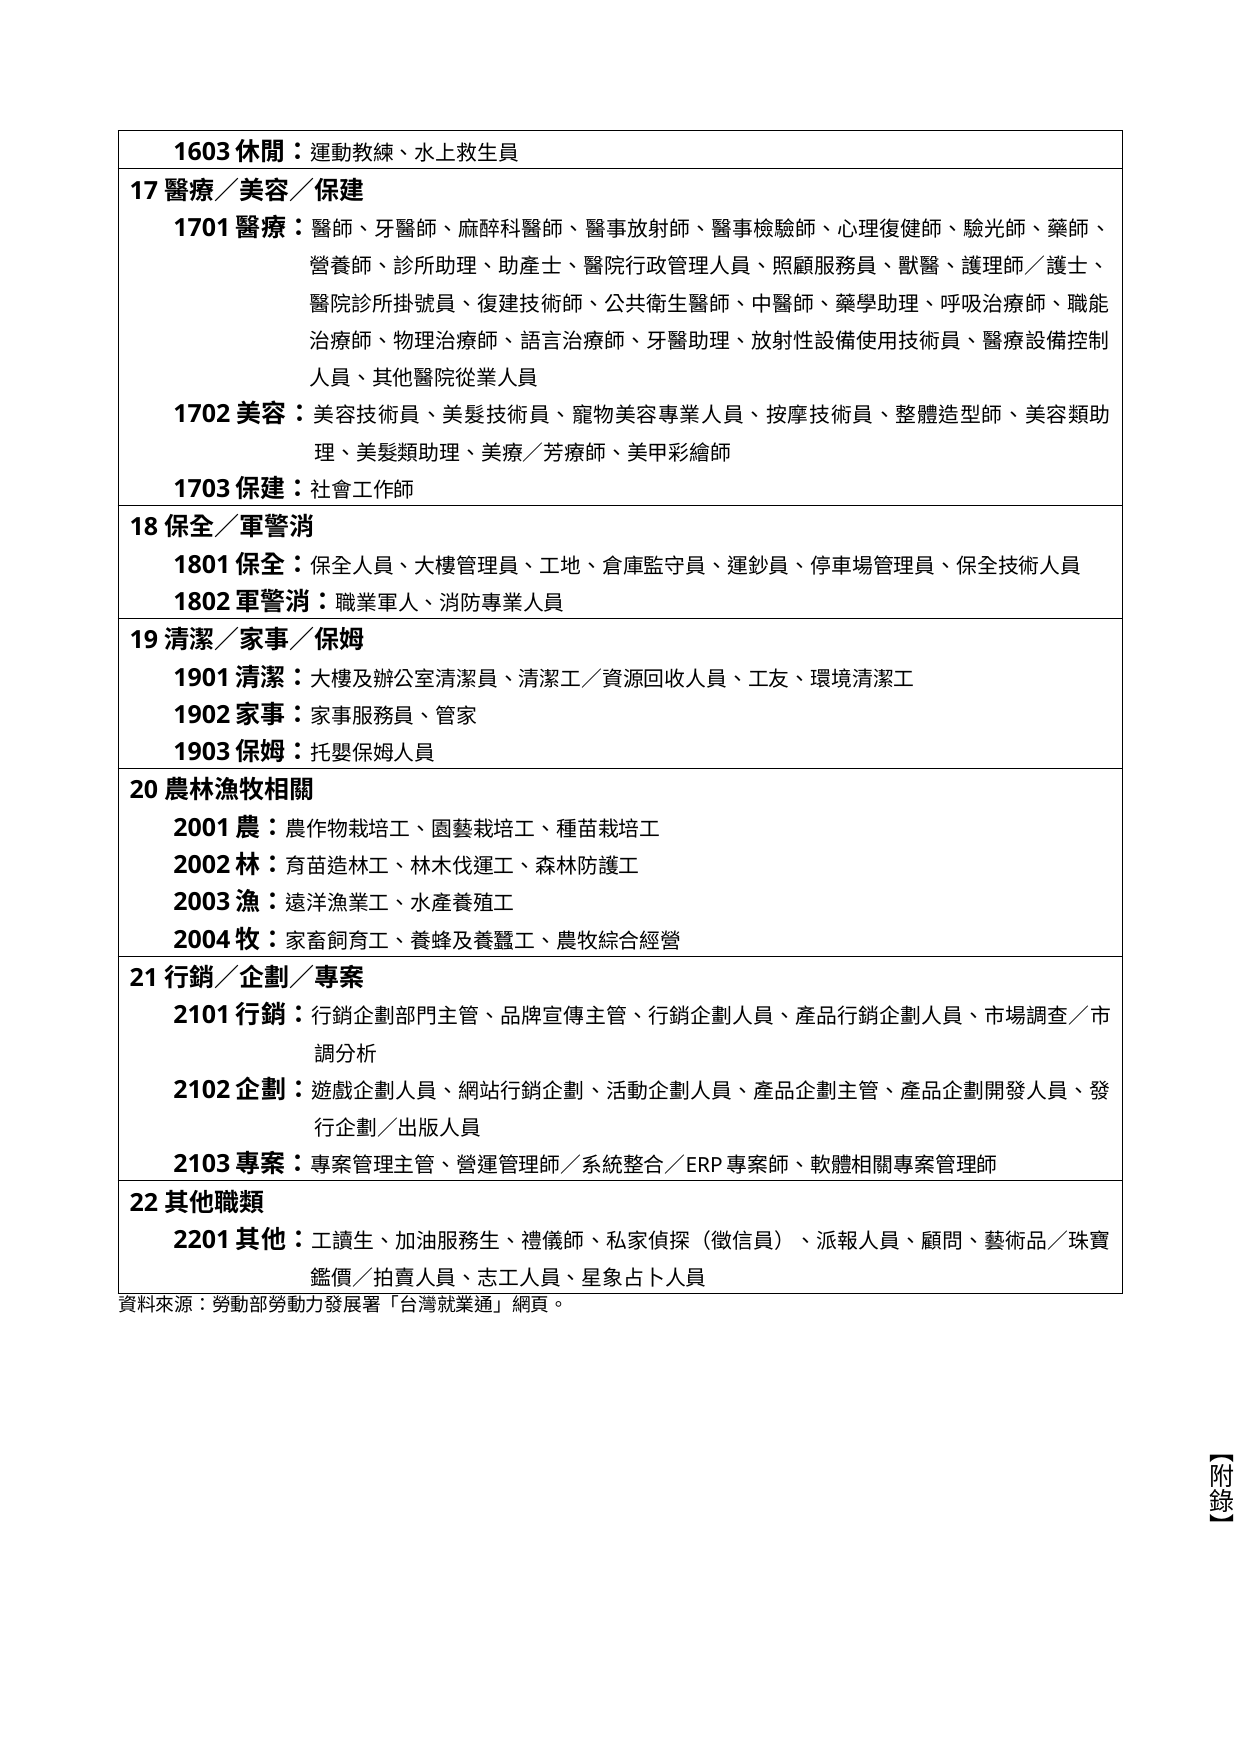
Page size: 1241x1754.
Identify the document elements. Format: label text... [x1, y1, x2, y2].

table_cell 19 清潔／家事／保姆 1901清潔：大樓及辦公室清潔員、清潔工／資源回收人員、工友、環境清潔工 1902家事：家事服務員、管家 1903保姆：托嬰保姆人員 [119, 619, 1122, 768]
table_cell 1603休閒：運動教練、水上救生員 [119, 131, 1122, 168]
table_cell 21 行銷／企劃／專案 2101行銷：行銷企劃部門主管、品牌宣傳主管、行銷企劃人員、產品行銷企劃人員、市場調查／市調分析 2102企劃：遊戲企劃人員、網站行銷企劃、活動企劃人員、產品企劃主管、產品企劃開發人員、發行企劃／出版人員 2103專案：專案管理主管、營運管理師／系統整合／ERP專案師、軟體相關專案管理師 [119, 957, 1122, 1180]
table_cell 18 保全／軍警消 1801保全：保全人員、大樓管理員、工地、倉庫監守員、運鈔員、停車場管理員、保全技術人員 1802軍警消：職業軍人、消防專業人員 [119, 506, 1122, 618]
table_cell 22 其他職類 2201其他：工讀生、加油服務生、禮儀師、私家偵探（徵信員）、派報人員、顧問、藝術品／珠寶鑑價／拍賣人員、志工人員、星象占卜人員 [119, 1181, 1122, 1293]
table_cell 20 農林漁牧相關 2001農：農作物栽培工、園藝栽培工、種苗栽培工 2002林：育苗造林工、林木伐運工、森林防護工 2003漁：遠洋漁業工、水產養殖工 2004牧：家畜飼育工、養蜂及養蠶工、農牧綜合經營 [119, 769, 1122, 956]
text 資料來源：勞動部勞動力發展署「台灣就業通」網頁。 [118, 1294, 1122, 1316]
table_cell 17 醫療／美容／保建 1701醫療：醫師、牙醫師、麻醉科醫師、醫事放射師、醫事檢驗師、心理復健師、驗光師、藥師、營養師、診所助理、助產士、醫院行政管理人員、照顧服務員、獸醫、護理師／護士、醫院診所掛號員、復建技術師、公共衛生醫師、中醫師、藥學助理、呼吸治療師、職能治療師、物理治療師、語言治療師、牙醫助理、放射性設備使用技術員、醫療設備控制人員、其他醫院從業人員 1702美容：美容技術員、美髮技術員、寵物美容專業人員、按摩技術員、整體造型師、美容類助理、美髮類助理、美療／芳療師、美甲彩繪師 1703保建：社會工作師 [119, 169, 1122, 505]
